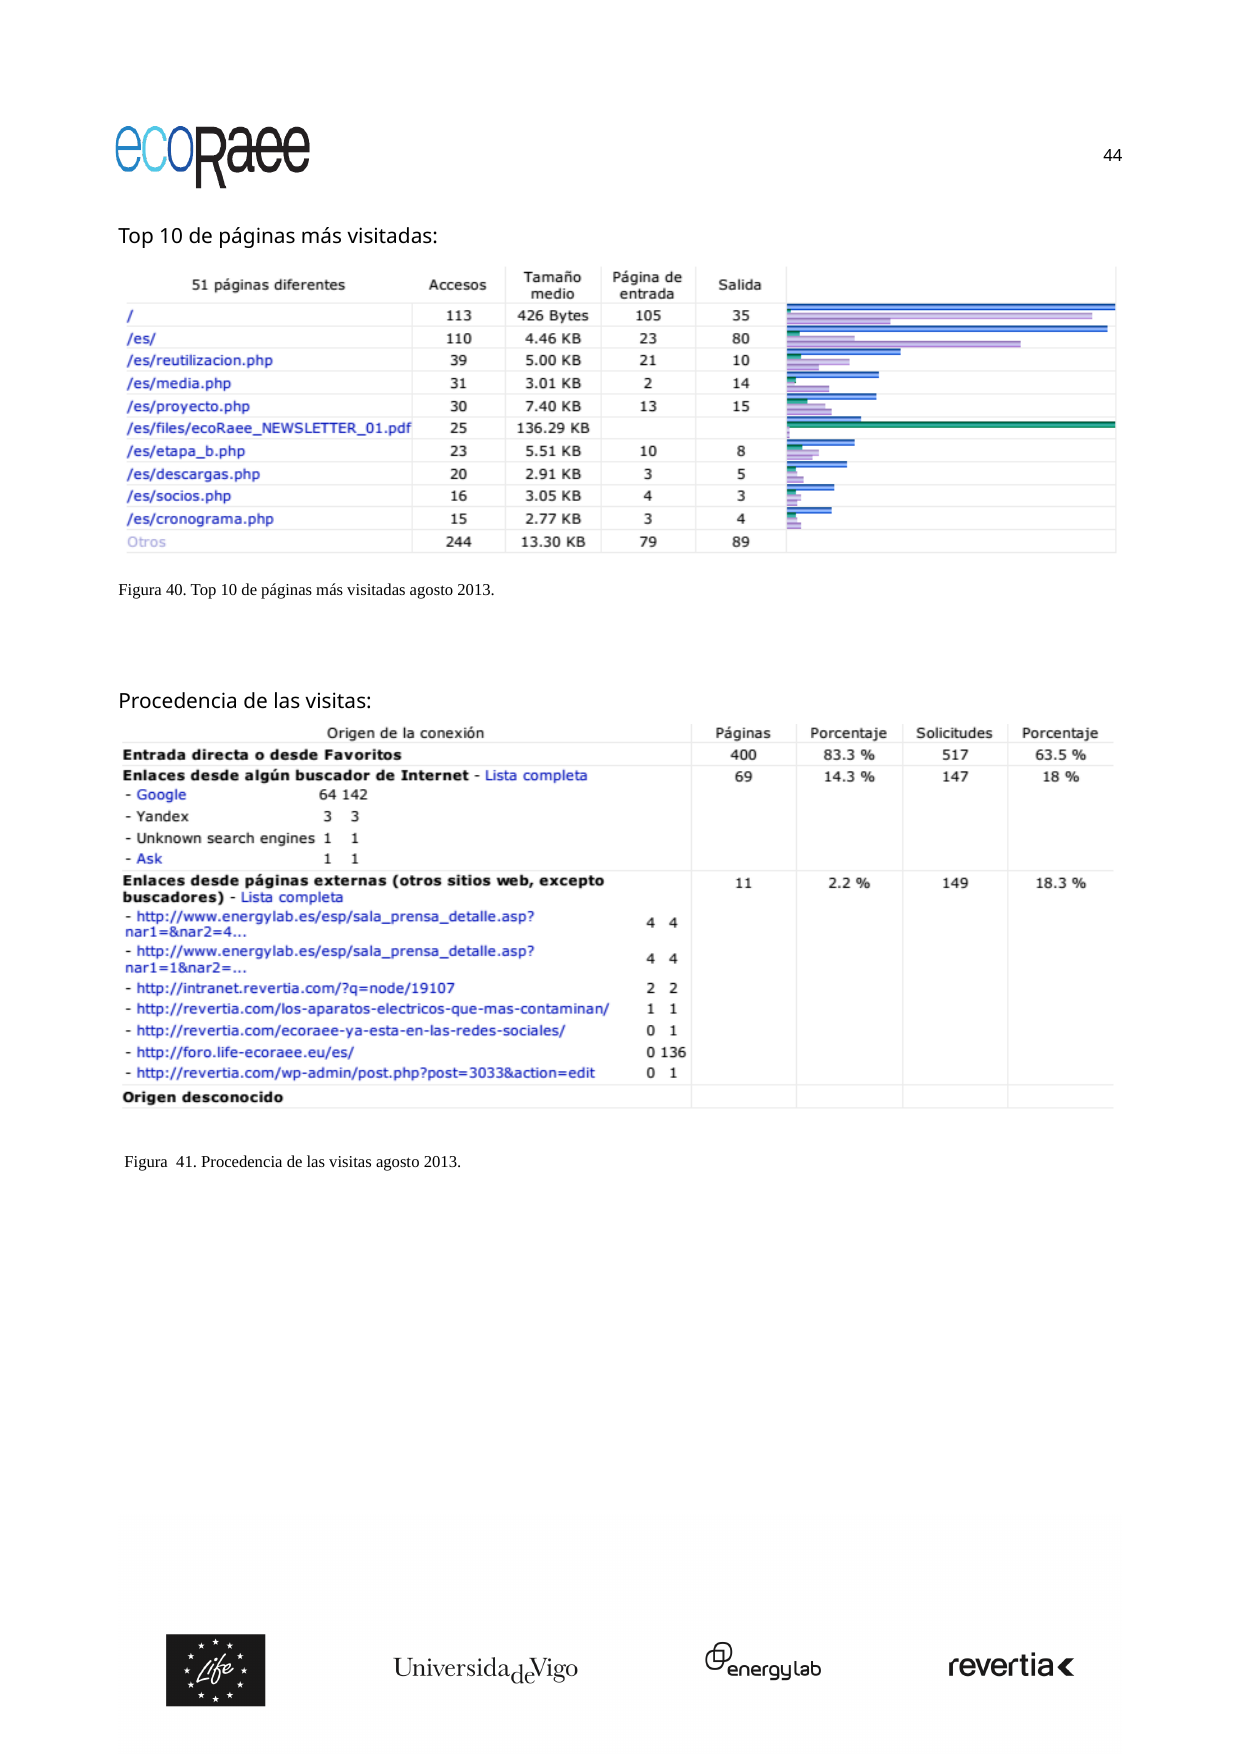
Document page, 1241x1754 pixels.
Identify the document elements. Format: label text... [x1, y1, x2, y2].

picture [118, 263, 1123, 561]
text Top 10 de páginas más visitadas: [118, 221, 1122, 250]
text Procedencia de las visitas: [118, 687, 1122, 715]
picture [118, 1514, 1123, 1754]
text Figura 40. Top 10 de páginas más visitadas agosto 2013. [118, 580, 1122, 599]
picture [121, 724, 1120, 1133]
picture [114, 124, 311, 190]
text Figura 41. Procedencia de las visitas agosto 2013. [124, 1151, 1122, 1171]
